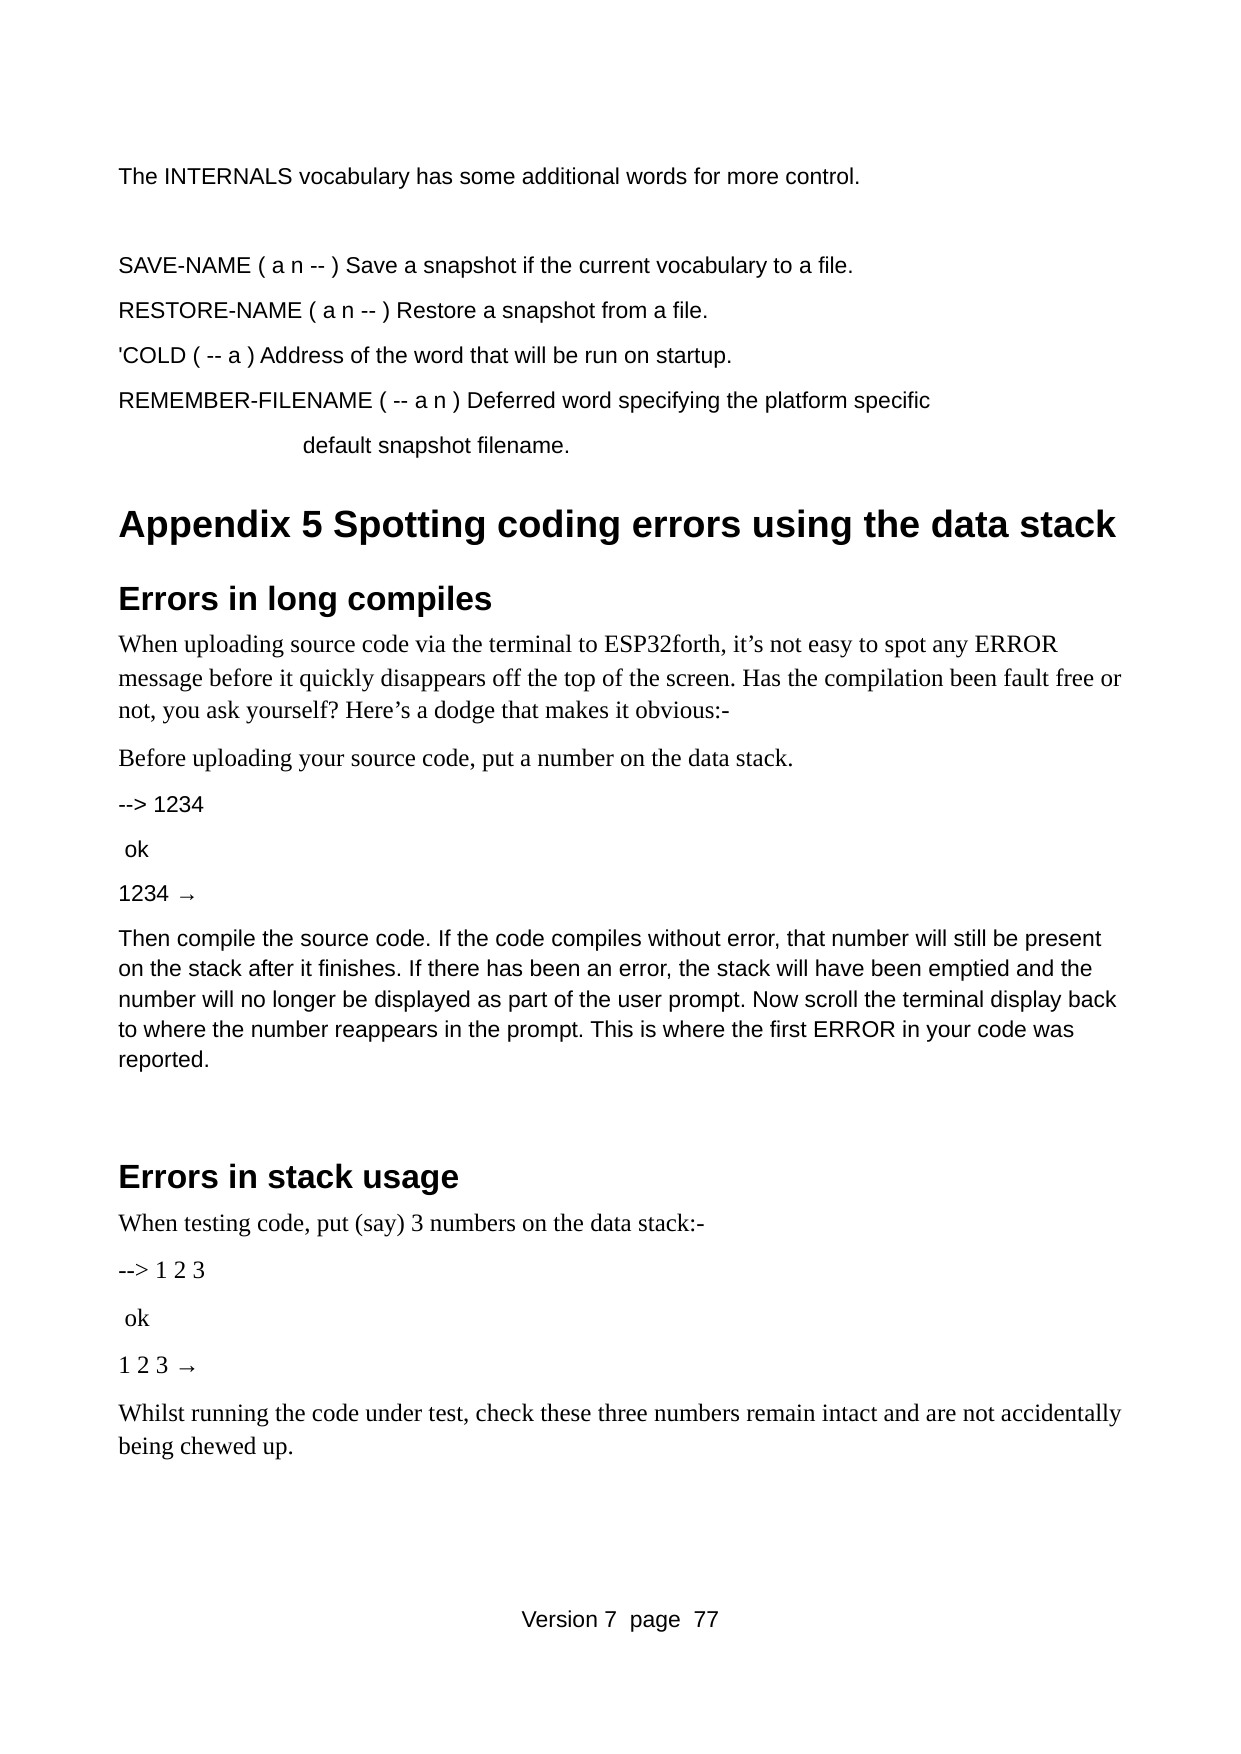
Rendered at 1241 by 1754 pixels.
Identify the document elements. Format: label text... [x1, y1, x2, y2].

text SAVE-NAME ( a n -- ) Save a snapshot if the current vocabulary to a file. [118, 252, 1122, 279]
text --> 1 2 3 [118, 1255, 1122, 1284]
text default snapshot filename. [118, 432, 1122, 458]
text REMEMBER-FILENAME ( -- a n ) Deferred word specifying the platform specific [118, 387, 1122, 413]
text 'COLD ( -- a ) Address of the word that will be run on startup. [118, 342, 1122, 368]
text 1 2 3 → [118, 1350, 1122, 1379]
text The INTERNALS vocabulary has some additional words for more control. [118, 163, 1122, 189]
subtitle Errors in stack usage [118, 1156, 1122, 1195]
text When testing code, put (say) 3 numbers on the data stack:- [118, 1208, 1122, 1236]
text RESTORE-NAME ( a n -- ) Restore a snapshot from a file. [118, 297, 1122, 324]
text When uploading source code via the terminal to ESP32forth, it’s not easy to spot any ERROR message before it quickly disappears off the top of the screen. Has the compilation been fault free or not, you ask yourself? Here’s a dodge that makes it obvious:- [118, 629, 1122, 724]
text ok [118, 836, 1122, 862]
text --> 1234 [118, 791, 1122, 817]
text Then compile the source code. If the code compiles without error, that number will still be present on the stack after it finishes. If there has been an error, the stack will have been emptied and the number will no longer be displayed as part of the user prompt. Now scroll the terminal display back to where the number reappears in the prompt. This is where the first ERROR in your code was reported. [118, 925, 1122, 1072]
subtitle Errors in long compiles [118, 578, 1122, 617]
text ok [118, 1303, 1122, 1332]
text Whilst running the code under test, check these three numbers remain intact and are not accidentally being chewed up. [118, 1398, 1122, 1460]
text 1234 → [118, 880, 1122, 907]
text Before uploading your source code, put a number on the data stack. [118, 743, 1122, 772]
subtitle Appendix 5 Spotting coding errors using the data stack [118, 501, 1122, 545]
